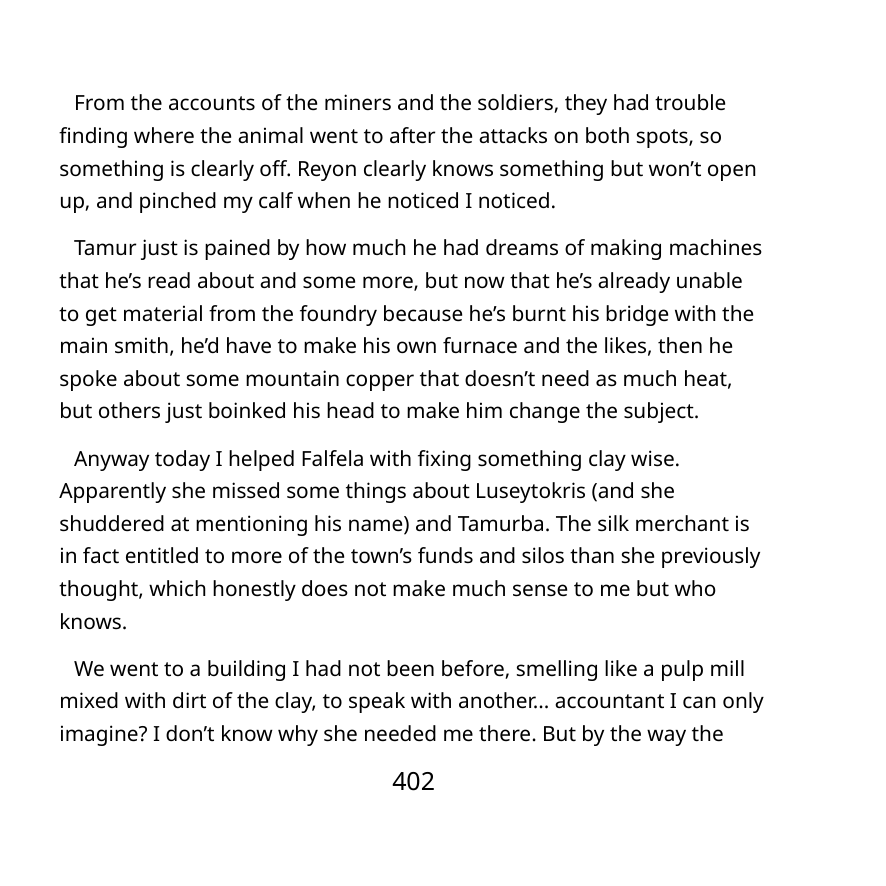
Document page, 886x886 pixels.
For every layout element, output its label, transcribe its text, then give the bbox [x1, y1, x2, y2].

text From the accounts of the miners and the soldiers, they had trouble finding where the animal went to after the attacks on both spots, so something is clearly off. Reyon clearly knows something but won’t open up, and pinched my calf when he noticed I noticed. [59, 88, 768, 215]
text Anyway today I helped Falfela with fixing something clay wise. Apparently she missed some things about Luseytokris (and she shuddered at mentioning his name) and Tamurba. The silk merchant is in fact entitled to more of the town’s funds and silos than she previously thought, which honestly does not make much sense to me but who knows. [59, 444, 768, 635]
text Tamur just is pained by how much he had dreams of making machines that he’s read about and some more, but now that he’s already unable to get material from the foundry because he’s burnt his bridge with the main smith, he’d have to make his own furnace and the likes, then he spoke about some mountain copper that doesn’t need as much heat, but others just boinked his head to make him change the subject. [59, 233, 768, 425]
text We went to a building I had not been before, smelling like a pulp mill mixed with dirt of the clay, to speak with another... accountant I can only imagine? I don’t know why she needed me there. But by the way the [59, 654, 768, 748]
